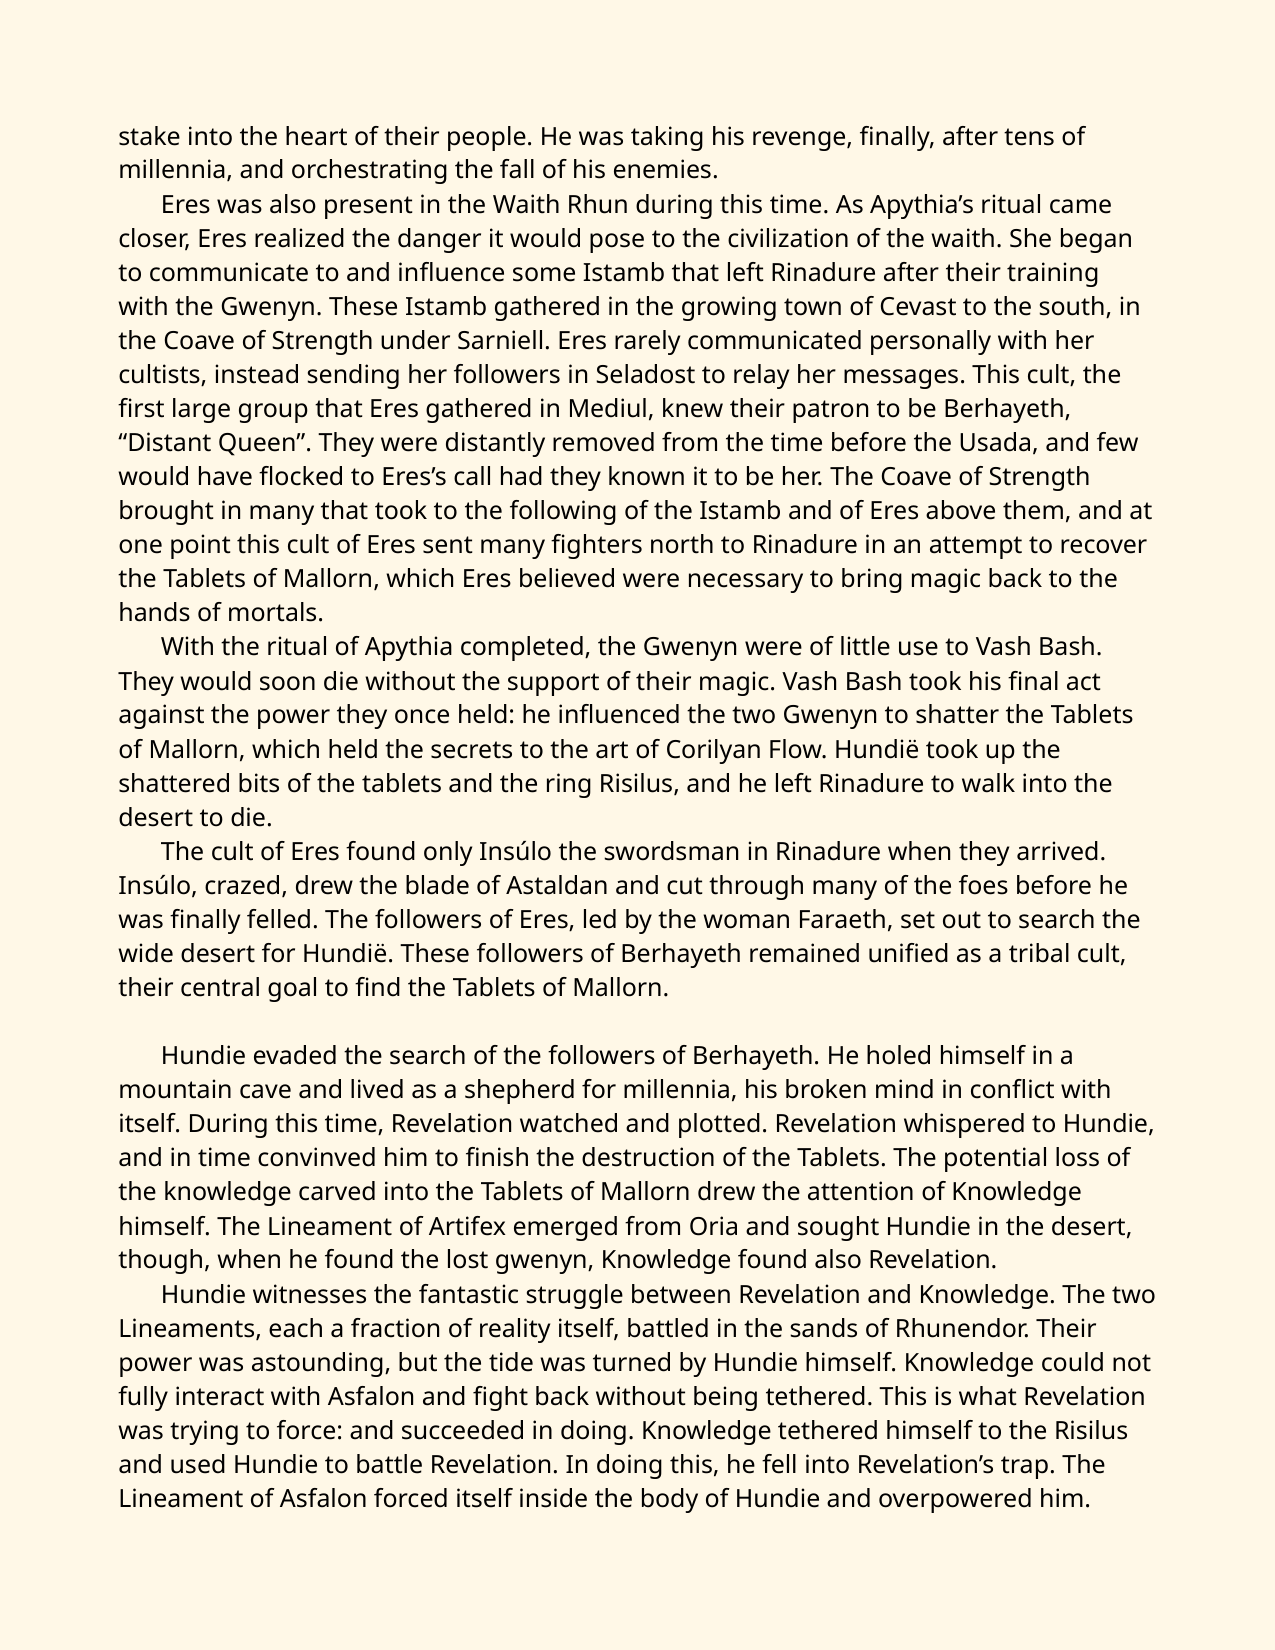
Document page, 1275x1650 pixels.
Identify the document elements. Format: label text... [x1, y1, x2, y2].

text The cult of Eres found only Insúlo the swordsman in Rinadure when they arrived. Insúlo, crazed, drew the blade of Astaldan and cut through many of the foes before he was finally felled. The followers of Eres, led by the woman Faraeth, set out to search the wide desert for Hundië. These followers of Berhayeth remained unified as a tribal cult, their central goal to find the Tablets of Mallorn. [118, 833, 1157, 1004]
text stake into the heart of their people. He was taking his revenge, finally, after tens of millennia, and orchestrating the fall of his enemies. [118, 118, 1157, 186]
text Hundie witnesses the fantastic struggle between Revelation and Knowledge. The two Lineaments, each a fraction of reality itself, battled in the sands of Rhunendor. Their power was astounding, but the tide was turned by Hundie himself. Knowledge could not fully interact with Asfalon and fight back without being tethered. This is what Revelation was trying to force: and succeeded in doing. Knowledge tethered himself to the Risilus and used Hundie to battle Revelation. In doing this, he fell into Revelation’s trap. The Lineament of Asfalon forced itself inside the body of Hundie and overpowered him. [118, 1276, 1157, 1515]
text With the ritual of Apythia completed, the Gwenyn were of little use to Vash Bash. They would soon die without the support of their magic. Vash Bash took his final act against the power they once held: he influenced the two Gwenyn to shatter the Tablets of Mallorn, which held the secrets to the art of Corilyan Flow. Hundië took up the shattered bits of the tablets and the ring Risilus, and he left Rinadure to walk into the desert to die. [118, 629, 1157, 833]
text Eres was also present in the Waith Rhun during this time. As Apythia’s ritual came closer, Eres realized the danger it would pose to the civilization of the waith. She began to communicate to and influence some Istamb that left Rinadure after their training with the Gwenyn. These Istamb gathered in the growing town of Cevast to the south, in the Coave of Strength under Sarniell. Eres rarely communicated personally with her cultists, instead sending her followers in Seladost to relay her messages. This cult, the first large group that Eres gathered in Mediul, knew their patron to be Berhayeth, “Distant Queen”. They were distantly removed from the time before the Usada, and few would have flocked to Eres’s call had they known it to be her. The Coave of Strength brought in many that took to the following of the Istamb and of Eres above them, and at one point this cult of Eres sent many fighters north to Rinadure in an attempt to recover the Tablets of Mallorn, which Eres believed were necessary to bring magic back to the hands of mortals. [118, 186, 1157, 629]
text Hundie evaded the search of the followers of Berhayeth. He holed himself in a mountain cave and lived as a shepherd for millennia, his broken mind in conflict with itself. During this time, Revelation watched and plotted. Revelation whispered to Hundie, and in time convinved him to finish the destruction of the Tablets. The potential loss of the knowledge carved into the Tablets of Mallorn drew the attention of Knowledge himself. The Lineament of Artifex emerged from Oria and sought Hundie in the desert, though, when he found the lost gwenyn, Knowledge found also Revelation. [118, 1038, 1157, 1276]
